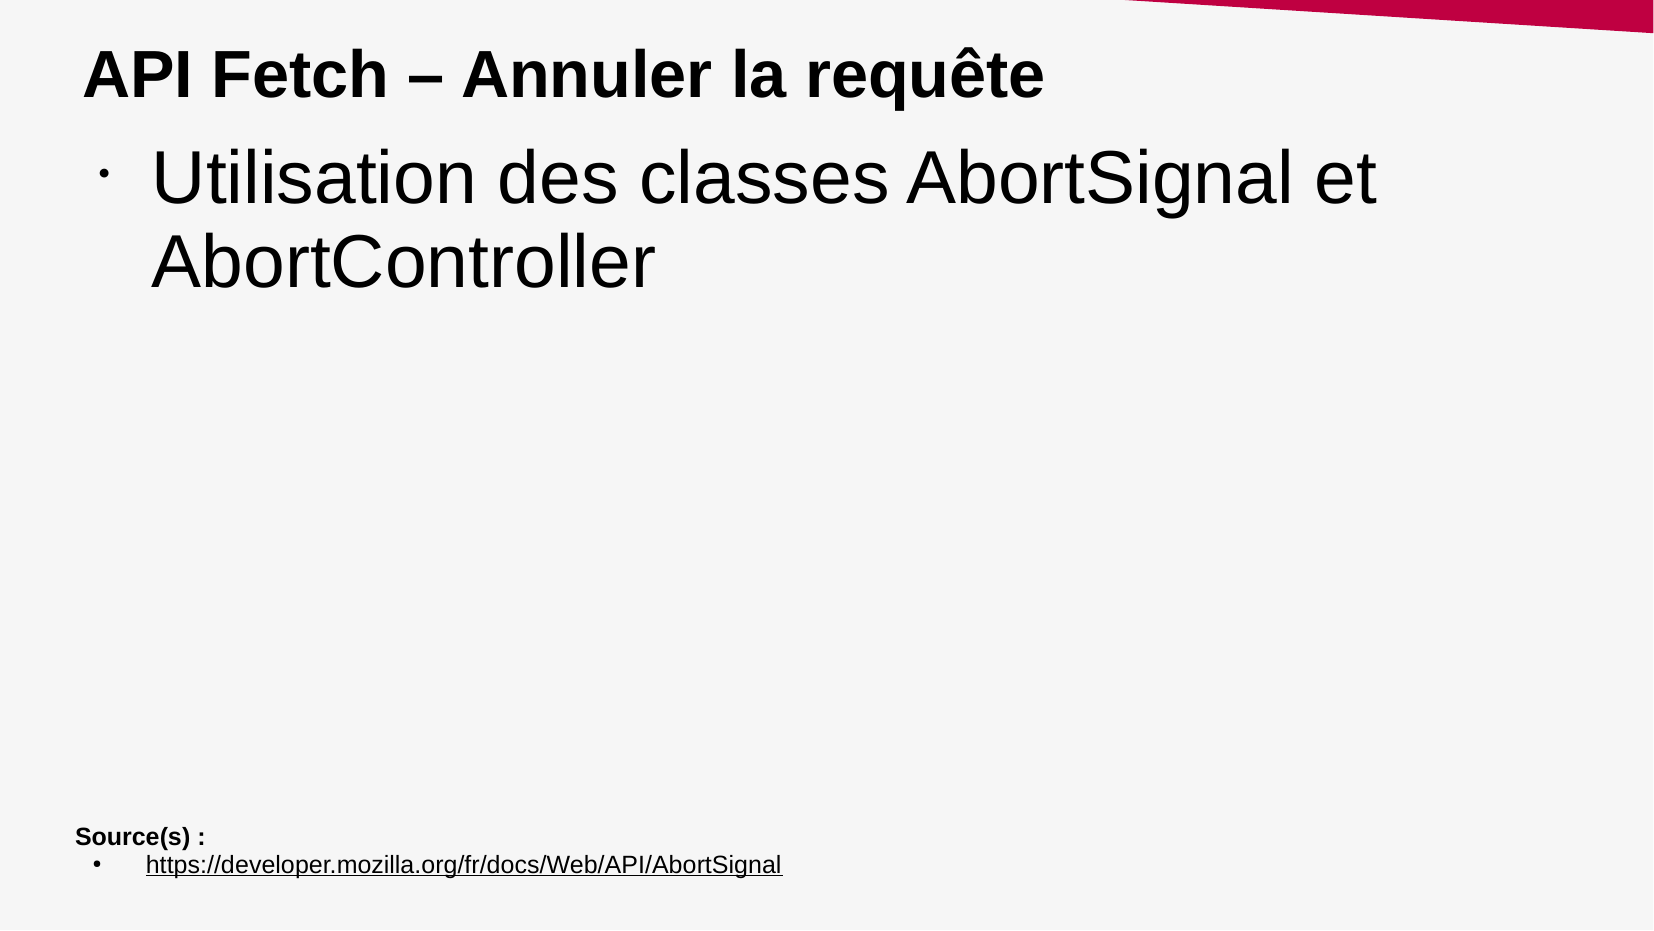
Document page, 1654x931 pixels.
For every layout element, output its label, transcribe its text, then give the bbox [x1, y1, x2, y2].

text_box Source(s) : https://developer.mozilla.org/fr/docs/Web/API/AbortSignal [60, 815, 1546, 929]
title API Fetch – Annuler la requête [82, 37, 1571, 114]
text_box [1124, 0, 1654, 34]
list Utilisation des classes AbortSignal et AbortController [80, 135, 1620, 325]
